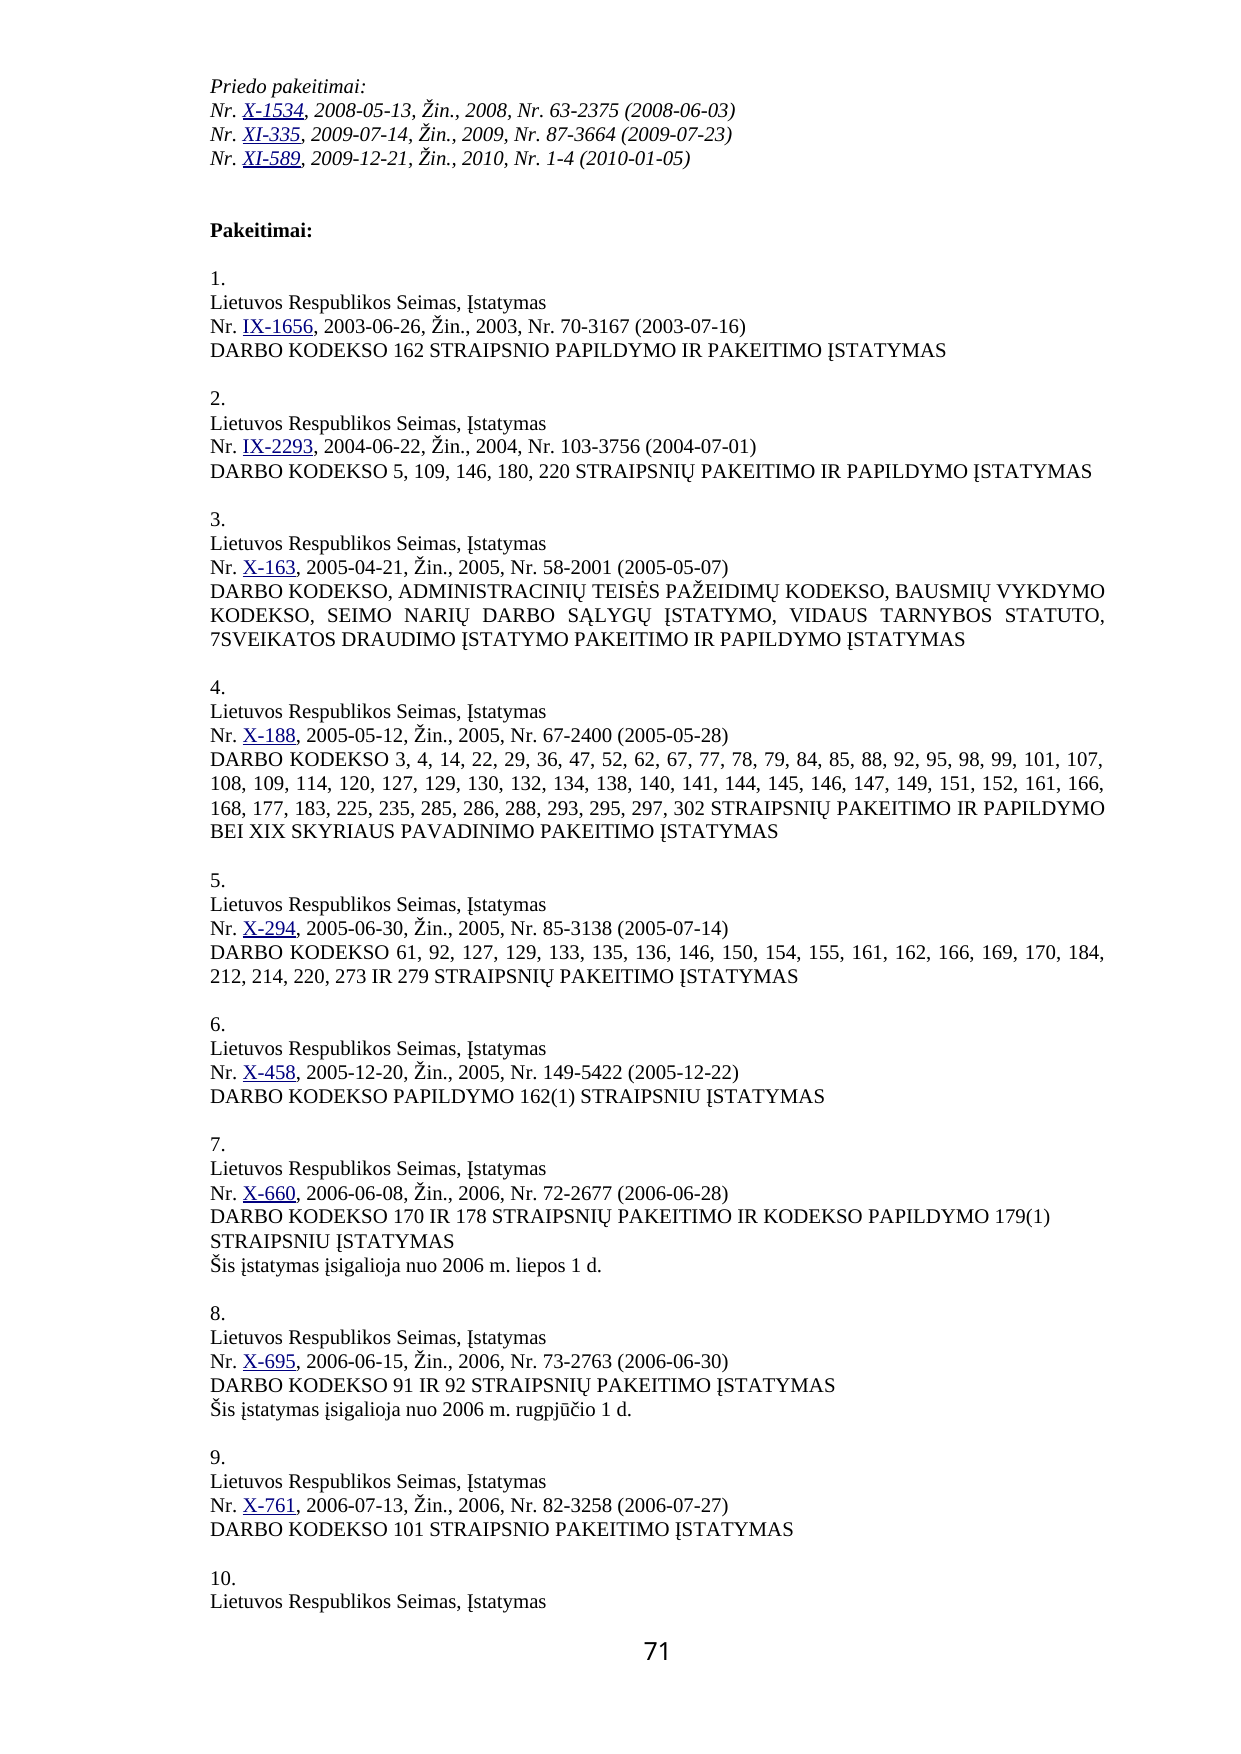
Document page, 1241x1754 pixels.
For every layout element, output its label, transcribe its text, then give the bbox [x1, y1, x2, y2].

text DARBO KODEKSO 3, 4, 14, 22, 29, 36, 47, 52, 62, 67, 77, 78, 79, 84, 85, 88, 92, 95, 98, 99, 101, 107, 108, 109, 114, 120, 127, 129, 130, 132, 134, 138, 140, 141, 144, 145, 146, 147, 149, 151, 152, 161, 166, 168, 177, 183, 225, 235, 285, 286, 288, 293, 295, 297, 302 STRAIPSNIŲ PAKEITIMO IR PAPILDYMO BEI XIX SKYRIAUS PAVADINIMO PAKEITIMO ĮSTATYMAS [210, 747, 1106, 843]
text 7. [210, 1132, 1106, 1156]
text 2. [210, 386, 1106, 410]
text Nr. IX-1656, 2003-06-26, Žin., 2003, Nr. 70-3167 (2003-07-16) [210, 314, 1106, 338]
text 9. [210, 1445, 1106, 1469]
text Nr. IX-2293, 2004-06-22, Žin., 2004, Nr. 103-3756 (2004-07-01) [210, 434, 1106, 458]
text 1. [210, 266, 1106, 290]
text Nr. X-660, 2006-06-08, Žin., 2006, Nr. 72-2677 (2006-06-28) [210, 1180, 1106, 1204]
text Nr. X-1534, 2008-05-13, Žin., 2008, Nr. 63-2375 (2008-06-03) [210, 98, 1106, 122]
text Lietuvos Respublikos Seimas, Įstatymas [210, 699, 1106, 723]
text Nr. X-163, 2005-04-21, Žin., 2005, Nr. 58-2001 (2005-05-07) [210, 555, 1106, 579]
text Priedo pakeitimai: [210, 73, 1106, 98]
text Nr. X-294, 2005-06-30, Žin., 2005, Nr. 85-3138 (2005-07-14) [210, 916, 1106, 940]
text Pakeitimai: [210, 218, 1106, 242]
text DARBO KODEKSO 91 IR 92 STRAIPSNIŲ PAKEITIMO ĮSTATYMAS [210, 1373, 1106, 1397]
text DARBO KODEKSO, ADMINISTRACINIŲ TEISĖS PAŽEIDIMŲ KODEKSO, BAUSMIŲ VYKDYMO KODEKSO, SEIMO NARIŲ DARBO SĄLYGŲ ĮSTATYMO, VIDAUS TARNYBOS STATUTO, 7SVEIKATOS DRAUDIMO ĮSTATYMO PAKEITIMO IR PAPILDYMO ĮSTATYMAS [210, 579, 1106, 651]
text DARBO KODEKSO PAPILDYMO 162(1) STRAIPSNIU ĮSTATYMAS [210, 1084, 1106, 1108]
text 8. [210, 1301, 1106, 1325]
text DARBO KODEKSO 162 STRAIPSNIO PAPILDYMO IR PAKEITIMO ĮSTATYMAS [210, 338, 1106, 362]
text DARBO KODEKSO 170 IR 178 STRAIPSNIŲ PAKEITIMO IR KODEKSO PAPILDYMO 179(1) STRAIPSNIU ĮSTATYMAS [210, 1204, 1106, 1253]
text 5. [210, 868, 1106, 892]
text Šis įstatymas įsigalioja nuo 2006 m. rugpjūčio 1 d. [210, 1397, 1106, 1421]
text Nr. X-695, 2006-06-15, Žin., 2006, Nr. 73-2763 (2006-06-30) [210, 1349, 1106, 1373]
text Lietuvos Respublikos Seimas, Įstatymas [210, 1469, 1106, 1493]
text Nr. X-188, 2005-05-12, Žin., 2005, Nr. 67-2400 (2005-05-28) [210, 723, 1106, 747]
text Lietuvos Respublikos Seimas, Įstatymas [210, 290, 1106, 314]
text Nr. X-458, 2005-12-20, Žin., 2005, Nr. 149-5422 (2005-12-22) [210, 1060, 1106, 1084]
text Lietuvos Respublikos Seimas, Įstatymas [210, 410, 1106, 434]
text Nr. XI-589, 2009-12-21, Žin., 2010, Nr. 1-4 (2010-01-05) [210, 146, 1106, 170]
text 10. [210, 1565, 1106, 1589]
text Lietuvos Respublikos Seimas, Įstatymas [210, 892, 1106, 916]
text 4. [210, 675, 1106, 699]
text DARBO KODEKSO 61, 92, 127, 129, 133, 135, 136, 146, 150, 154, 155, 161, 162, 166, 169, 170, 184, 212, 214, 220, 273 IR 279 STRAIPSNIŲ PAKEITIMO ĮSTATYMAS [210, 940, 1106, 988]
text DARBO KODEKSO 101 STRAIPSNIO PAKEITIMO ĮSTATYMAS [210, 1517, 1106, 1541]
text Lietuvos Respublikos Seimas, Įstatymas [210, 1325, 1106, 1349]
text Šis įstatymas įsigalioja nuo 2006 m. liepos 1 d. [210, 1253, 1106, 1277]
text Nr. XI-335, 2009-07-14, Žin., 2009, Nr. 87-3664 (2009-07-23) [210, 122, 1106, 146]
text Lietuvos Respublikos Seimas, Įstatymas [210, 1036, 1106, 1060]
text Nr. X-761, 2006-07-13, Žin., 2006, Nr. 82-3258 (2006-07-27) [210, 1493, 1106, 1517]
text Lietuvos Respublikos Seimas, Įstatymas [210, 1589, 1106, 1613]
text Lietuvos Respublikos Seimas, Įstatymas [210, 1156, 1106, 1180]
text 6. [210, 1012, 1106, 1036]
text DARBO KODEKSO 5, 109, 146, 180, 220 STRAIPSNIŲ PAKEITIMO IR PAPILDYMO ĮSTATYMAS [210, 458, 1106, 483]
text 3. [210, 507, 1106, 531]
text Lietuvos Respublikos Seimas, Įstatymas [210, 531, 1106, 555]
